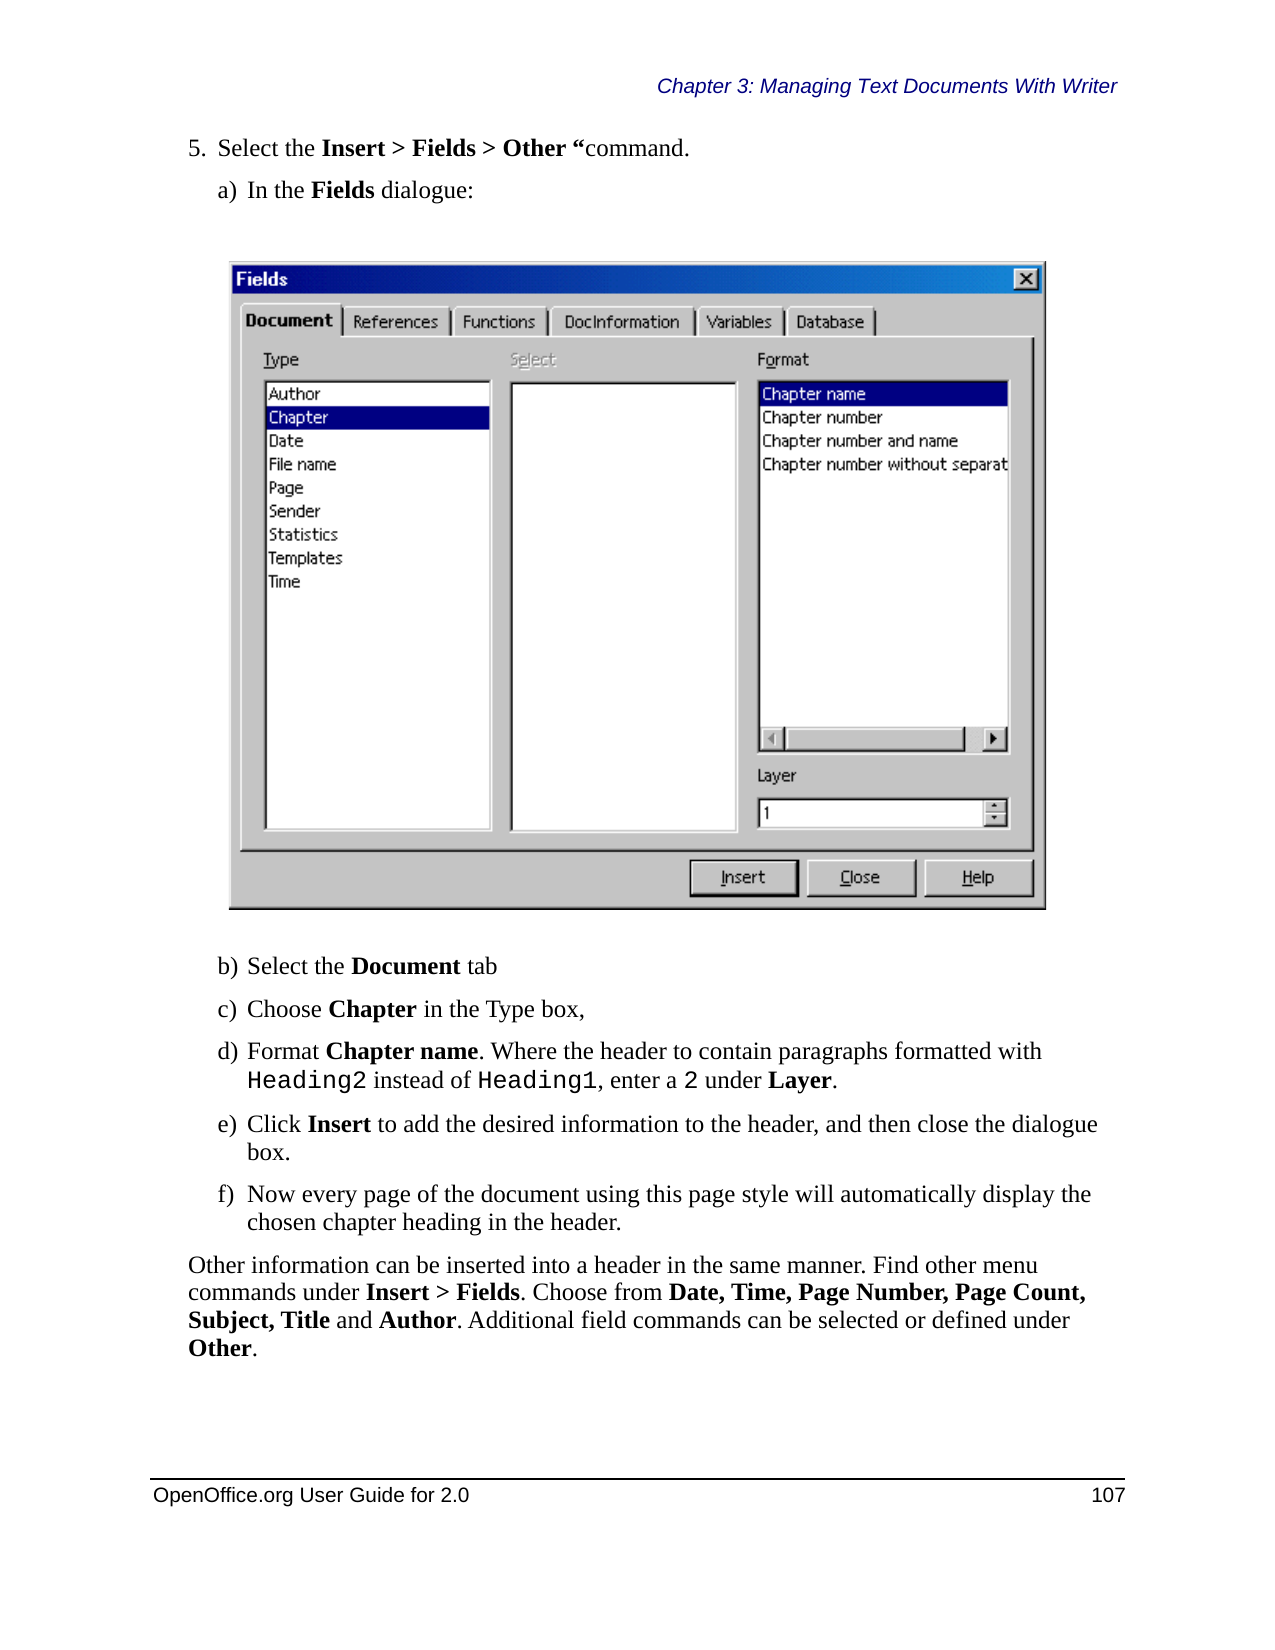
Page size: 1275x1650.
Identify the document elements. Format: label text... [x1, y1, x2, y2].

text Other information can be inserted into a header in the same manner. Find other menu commands under Insert > Fields. Choose from Date, Time, Page Number, Page Count, Subject, Title and Author. Additional field commands can be selected or defined under Other. [188, 1251, 1125, 1362]
list Now every page of the document using this page style will automatically display the chosen chapter heading in the header. [217, 1181, 1125, 1236]
list Choose Chapter in the Type box, [217, 995, 1125, 1023]
list Select the Insert > Fields > Other “command. [188, 134, 1125, 162]
list Format Chapter name. Where the header to contain paragraphs formatted with Heading2 instead of Heading1, enter a 2 under Layer. [217, 1037, 1125, 1096]
picture [228, 261, 1047, 910]
list Select the Document tab [217, 952, 1125, 980]
list In the Fields dialogue: [217, 176, 1125, 204]
list Click Insert to add the desired information to the header, and then close the dialogue box. [217, 1110, 1125, 1166]
